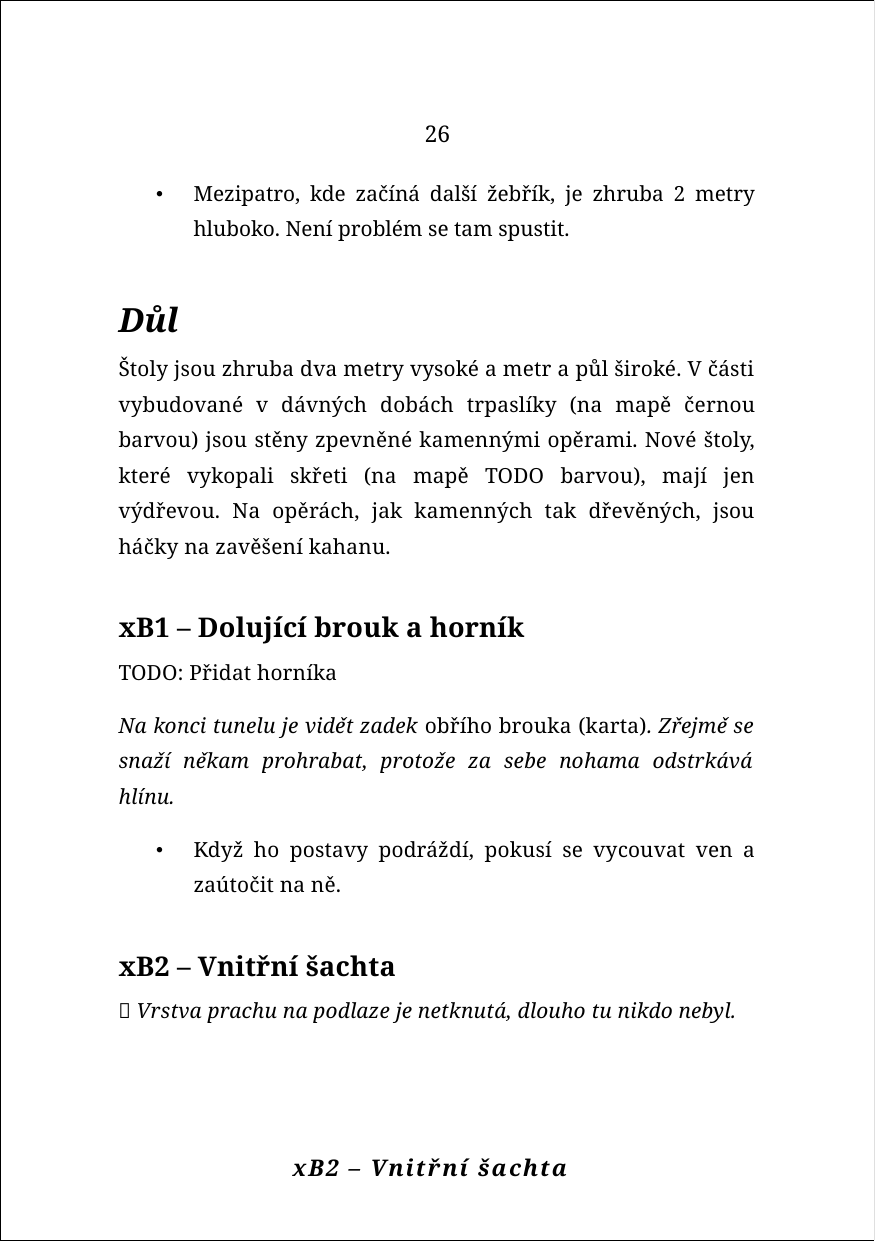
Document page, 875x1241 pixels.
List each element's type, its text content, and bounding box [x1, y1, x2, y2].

text Štoly jsou zhruba dva metry vysoké a metr a půl široké. V části vybudované v dávných dobách trpaslíky (na mapě černou barvou) jsou stěny zpevněné kamennými opěrami. Nové štoly, které vykopali skřeti (na mapě TODO barvou), mají jen výdřevou. Na opěrách, jak kamenných tak dřevěných, jsou háčky na zavěšení kahanu. [118, 354, 756, 561]
text TODO: Přidat horníka [118, 658, 756, 686]
subtitle xB1 – Dolující brouk a horník [118, 609, 756, 646]
list Mezipatro, kde začíná další žebřík, je zhruba 2 metry hluboko. Není problém se tam spustit. [156, 179, 756, 243]
text 👣 Vrstva prachu na podlaze je netknutá, dlouho tu nikdo nebyl. [118, 996, 756, 1024]
text Na konci tunelu je vidět zadek obřího brouka (karta). Zřejmě se snaží někam prohrabat, protože za sebe nohama odstrkává hlínu. [118, 711, 756, 810]
subtitle xB2 – Vnitřní šachta [118, 947, 756, 984]
list Když ho postavy podráždí, pokusí se vycouvat ven a zaútočit na ně. [156, 835, 756, 899]
subtitle Důl [118, 297, 756, 343]
